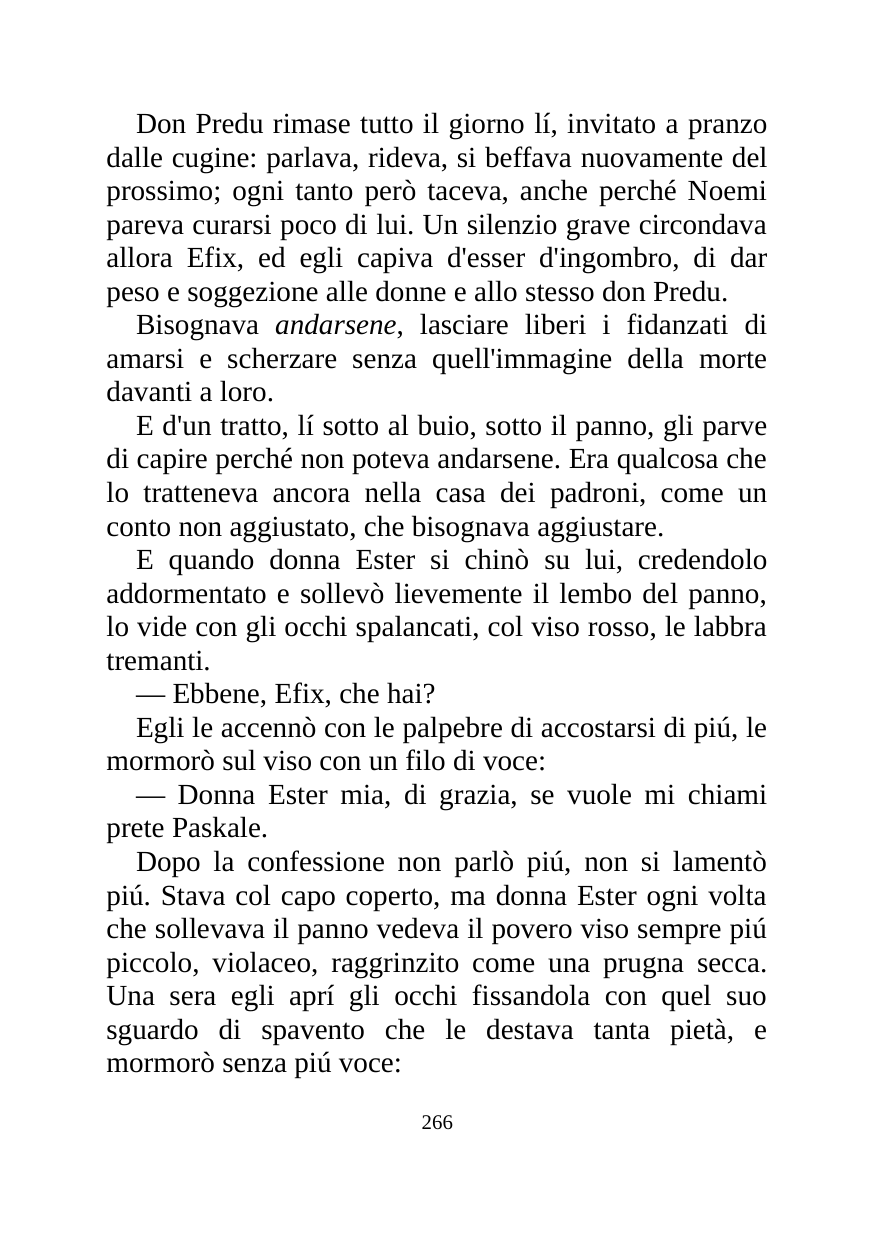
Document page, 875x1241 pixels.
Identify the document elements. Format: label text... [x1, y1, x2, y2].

text — Ebbene, Efix, che hai? [106, 676, 768, 710]
text Bisognava andarsene, lasciare liberi i fidanzati di amarsi e scherzare senza quell'immagine della morte davanti a loro. [106, 307, 768, 408]
text E quando donna Ester si chinò su lui, credendolo addormentato e sollevò lievemente il lembo del panno, lo vide con gli occhi spalancati, col viso rosso, le labbra tremanti. [106, 542, 768, 676]
text Don Predu rimase tutto il giorno lí, invitato a pranzo dalle cugine: parlava, rideva, si beffava nuovamente del prossimo; ogni tanto però taceva, anche perché Noemi pareva curarsi poco di lui. Un silenzio grave circondava allora Efix, ed egli capiva d'esser d'ingombro, di dar peso e soggezione alle donne e allo stesso don Predu. [106, 106, 768, 307]
text — Donna Ester mia, di grazia, se vuole mi chiami prete Paskale. [106, 777, 768, 844]
text E d'un tratto, lí sotto al buio, sotto il panno, gli parve di capire perché non poteva andarsene. Era qualcosa che lo tratteneva ancora nella casa dei padroni, come un conto non aggiustato, che bisognava aggiustare. [106, 408, 768, 542]
text Egli le accennò con le palpebre di accostarsi di piú, le mormorò sul viso con un filo di voce: [106, 710, 768, 777]
text Dopo la confessione non parlò piú, non si lamentò piú. Stava col capo coperto, ma donna Ester ogni volta che sollevava il panno vedeva il povero viso sempre piú piccolo, violaceo, raggrinzito come una prugna secca. Una sera egli aprí gli occhi fissandola con quel suo sguardo di spavento che le destava tanta pietà, e mormorò senza piú voce: [106, 844, 768, 1079]
